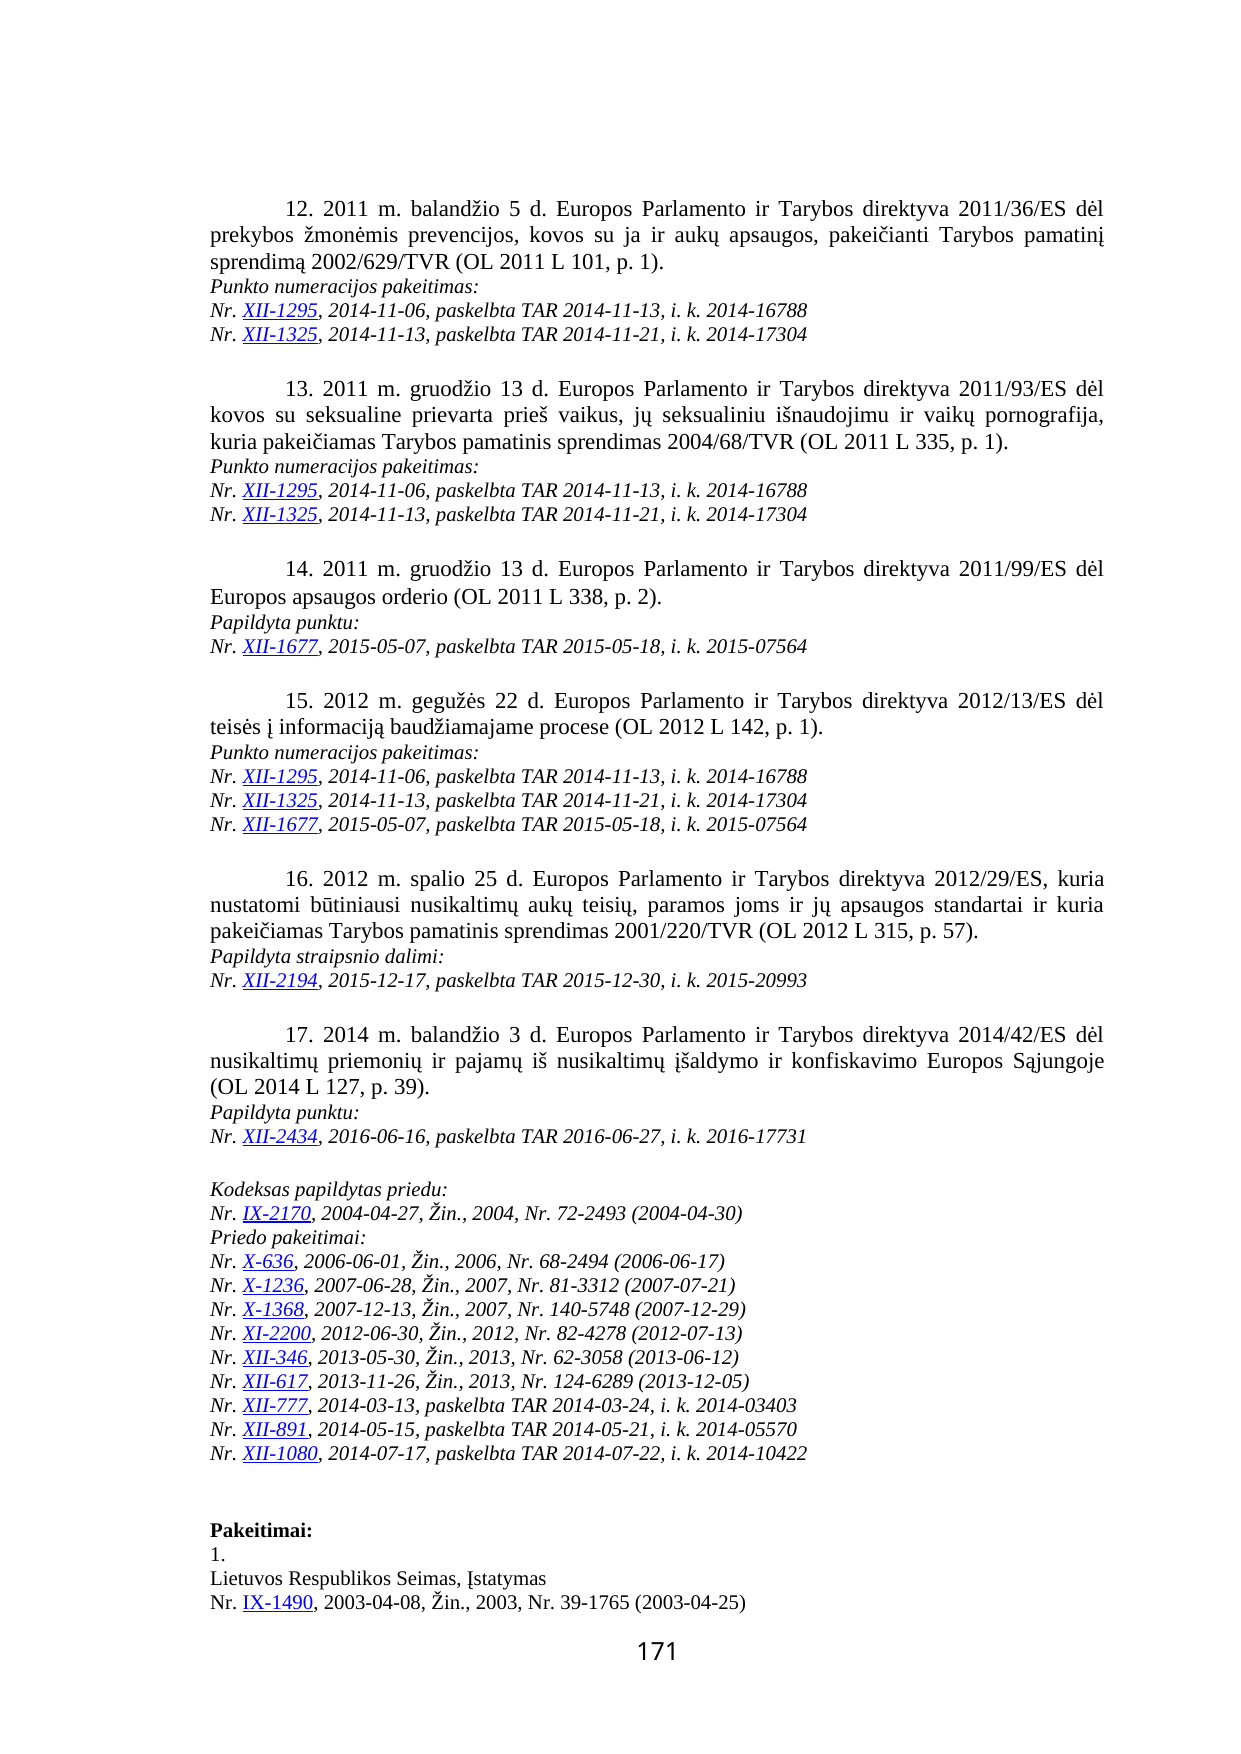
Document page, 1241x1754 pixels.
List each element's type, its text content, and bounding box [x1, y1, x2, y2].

text Nr. XI-2200, 2012-06-30, Žin., 2012, Nr. 82-4278 (2012-07-13) [210, 1321, 1106, 1345]
text Lietuvos Respublikos Seimas, Įstatymas [210, 1566, 1106, 1590]
text Nr. XII-1325, 2014-11-13, paskelbta TAR 2014-11-21, i. k. 2014-17304 [210, 502, 1106, 526]
text 12. 2011 m. balandžio 5 d. Europos Parlamento ir Tarybos direktyva 2011/36/ES dėl prekybos žmonėmis prevencijos, kovos su ja ir aukų apsaugos, pakeičianti Tarybos pamatinį sprendimą 2002/629/TVR (OL 2011 L 101, p. 1). [210, 195, 1106, 274]
text Nr. XII-1295, 2014-11-06, paskelbta TAR 2014-11-13, i. k. 2014-16788 [210, 298, 1106, 322]
text Pakeitimai: [210, 1518, 1106, 1542]
text Nr. X-1368, 2007-12-13, Žin., 2007, Nr. 140-5748 (2007-12-29) [210, 1297, 1106, 1321]
text Nr. IX-1490, 2003-04-08, Žin., 2003, Nr. 39-1765 (2003-04-25) [210, 1590, 1106, 1614]
text Nr. XII-2194, 2015-12-17, paskelbta TAR 2015-12-30, i. k. 2015-20993 [210, 968, 1106, 992]
text Nr. XII-891, 2014-05-15, paskelbta TAR 2014-05-21, i. k. 2014-05570 [210, 1417, 1106, 1441]
text Nr. X-636, 2006-06-01, Žin., 2006, Nr. 68-2494 (2006-06-17) [210, 1249, 1106, 1273]
text 13. 2011 m. gruodžio 13 d. Europos Parlamento ir Tarybos direktyva 2011/93/ES dėl kovos su seksualine prievarta prieš vaikus, jų seksualiniu išnaudojimu ir vaikų pornografija, kuria pakeičiamas Tarybos pamatinis sprendimas 2004/68/TVR (OL 2011 L 335, p. 1). [210, 375, 1106, 454]
text Papildyta punktu: [210, 1100, 1106, 1124]
text Nr. XII-346, 2013-05-30, Žin., 2013, Nr. 62-3058 (2013-06-12) [210, 1345, 1106, 1369]
text Nr. IX-2170, 2004-04-27, Žin., 2004, Nr. 72-2493 (2004-04-30) [210, 1201, 1106, 1225]
text 1. [210, 1542, 1106, 1566]
text Nr. XII-777, 2014-03-13, paskelbta TAR 2014-03-24, i. k. 2014-03403 [210, 1393, 1106, 1417]
text Kodeksas papildytas priedu: [210, 1177, 1106, 1201]
text Nr. XII-1080, 2014-07-17, paskelbta TAR 2014-07-22, i. k. 2014-10422 [210, 1441, 1106, 1465]
text Punkto numeracijos pakeitimas: [210, 274, 1106, 298]
text Nr. XII-1295, 2014-11-06, paskelbta TAR 2014-11-13, i. k. 2014-16788 [210, 764, 1106, 788]
text Nr. XII-1677, 2015-05-07, paskelbta TAR 2015-05-18, i. k. 2015-07564 [210, 634, 1106, 658]
text 15. 2012 m. gegužės 22 d. Europos Parlamento ir Tarybos direktyva 2012/13/ES dėl teisės į informaciją baudžiamajame procese (OL 2012 L 142, p. 1). [210, 687, 1106, 740]
text Punkto numeracijos pakeitimas: [210, 740, 1106, 764]
text Papildyta straipsnio dalimi: [210, 944, 1106, 968]
text Nr. XII-1295, 2014-11-06, paskelbta TAR 2014-11-13, i. k. 2014-16788 [210, 478, 1106, 502]
text Nr. XII-1677, 2015-05-07, paskelbta TAR 2015-05-18, i. k. 2015-07564 [210, 812, 1106, 836]
text Nr. XII-2434, 2016-06-16, paskelbta TAR 2016-06-27, i. k. 2016-17731 [210, 1124, 1106, 1148]
text 14. 2011 m. gruodžio 13 d. Europos Parlamento ir Tarybos direktyva 2011/99/ES dėl Europos apsaugos orderio (OL 2011 L 338, p. 2). [210, 555, 1106, 610]
text Nr. XII-1325, 2014-11-13, paskelbta TAR 2014-11-21, i. k. 2014-17304 [210, 788, 1106, 812]
text Punkto numeracijos pakeitimas: [210, 454, 1106, 478]
text Nr. X-1236, 2007-06-28, Žin., 2007, Nr. 81-3312 (2007-07-21) [210, 1273, 1106, 1297]
text Nr. XII-1325, 2014-11-13, paskelbta TAR 2014-11-21, i. k. 2014-17304 [210, 322, 1106, 346]
text 17. 2014 m. balandžio 3 d. Europos Parlamento ir Tarybos direktyva 2014/42/ES dėl nusikaltimų priemonių ir pajamų iš nusikaltimų įšaldymo ir konfiskavimo Europos Sąjungoje (OL 2014 L 127, p. 39). [210, 1021, 1106, 1100]
text 16. 2012 m. spalio 25 d. Europos Parlamento ir Tarybos direktyva 2012/29/ES, kuria nustatomi būtiniausi nusikaltimų aukų teisių, paramos joms ir jų apsaugos standartai ir kuria pakeičiamas Tarybos pamatinis sprendimas 2001/220/TVR (OL 2012 L 315, p. 57). [210, 865, 1106, 944]
text Papildyta punktu: [210, 610, 1106, 634]
text Nr. XII-617, 2013-11-26, Žin., 2013, Nr. 124-6289 (2013-12-05) [210, 1369, 1106, 1393]
text Priedo pakeitimai: [210, 1225, 1106, 1249]
